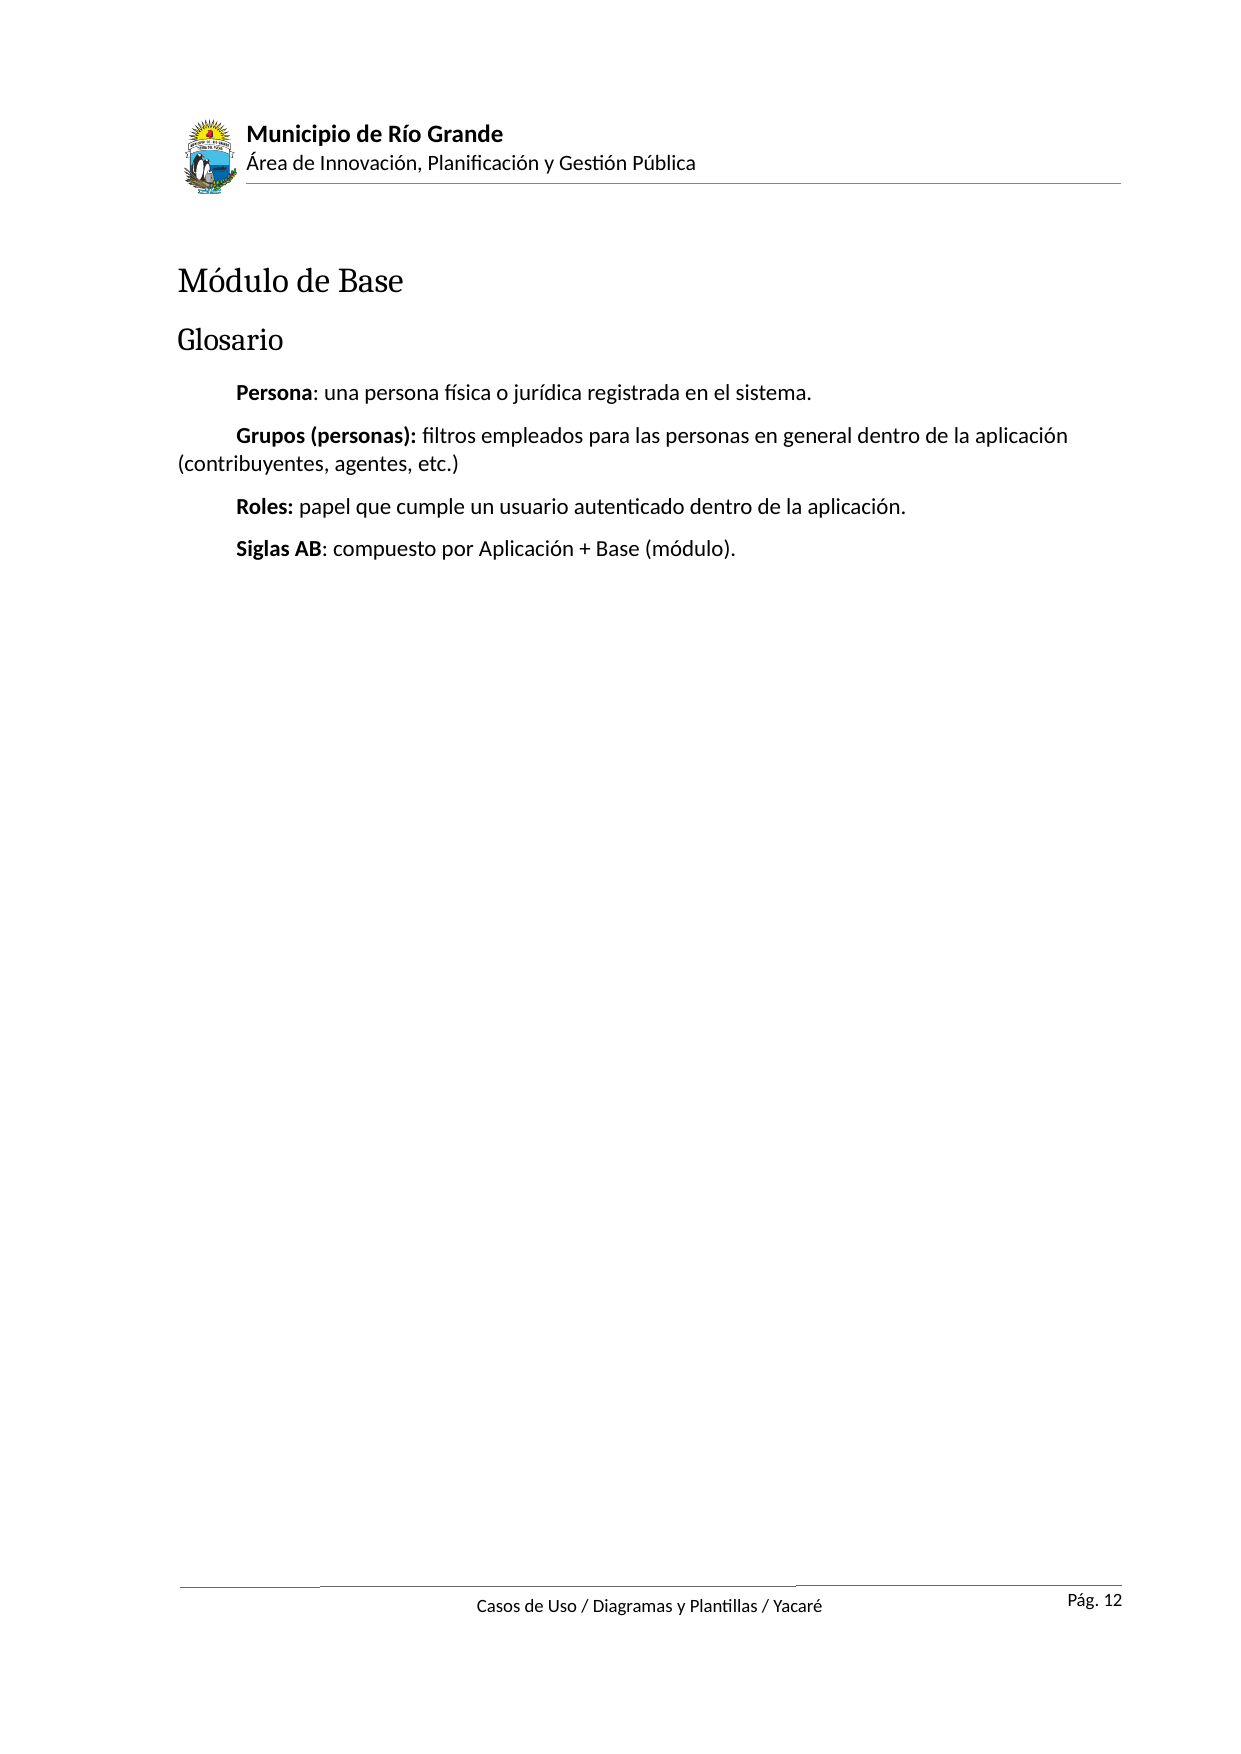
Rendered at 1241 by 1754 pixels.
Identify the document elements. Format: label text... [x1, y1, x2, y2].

text Roles: papel que cumple un usuario autenticado dentro de la aplicación. [177, 492, 1122, 520]
text Siglas AB: compuesto por Aplicación + Base (módulo). [177, 534, 1122, 562]
text Persona: una persona física o jurídica registrada en el sistema. [177, 378, 1122, 407]
subtitle Módulo de Base [177, 261, 1122, 301]
subtitle Glosario [177, 322, 1122, 359]
text Grupos (personas): filtros empleados para las personas en general dentro de la aplicación (contribuyentes, agentes, etc.) [177, 421, 1122, 477]
